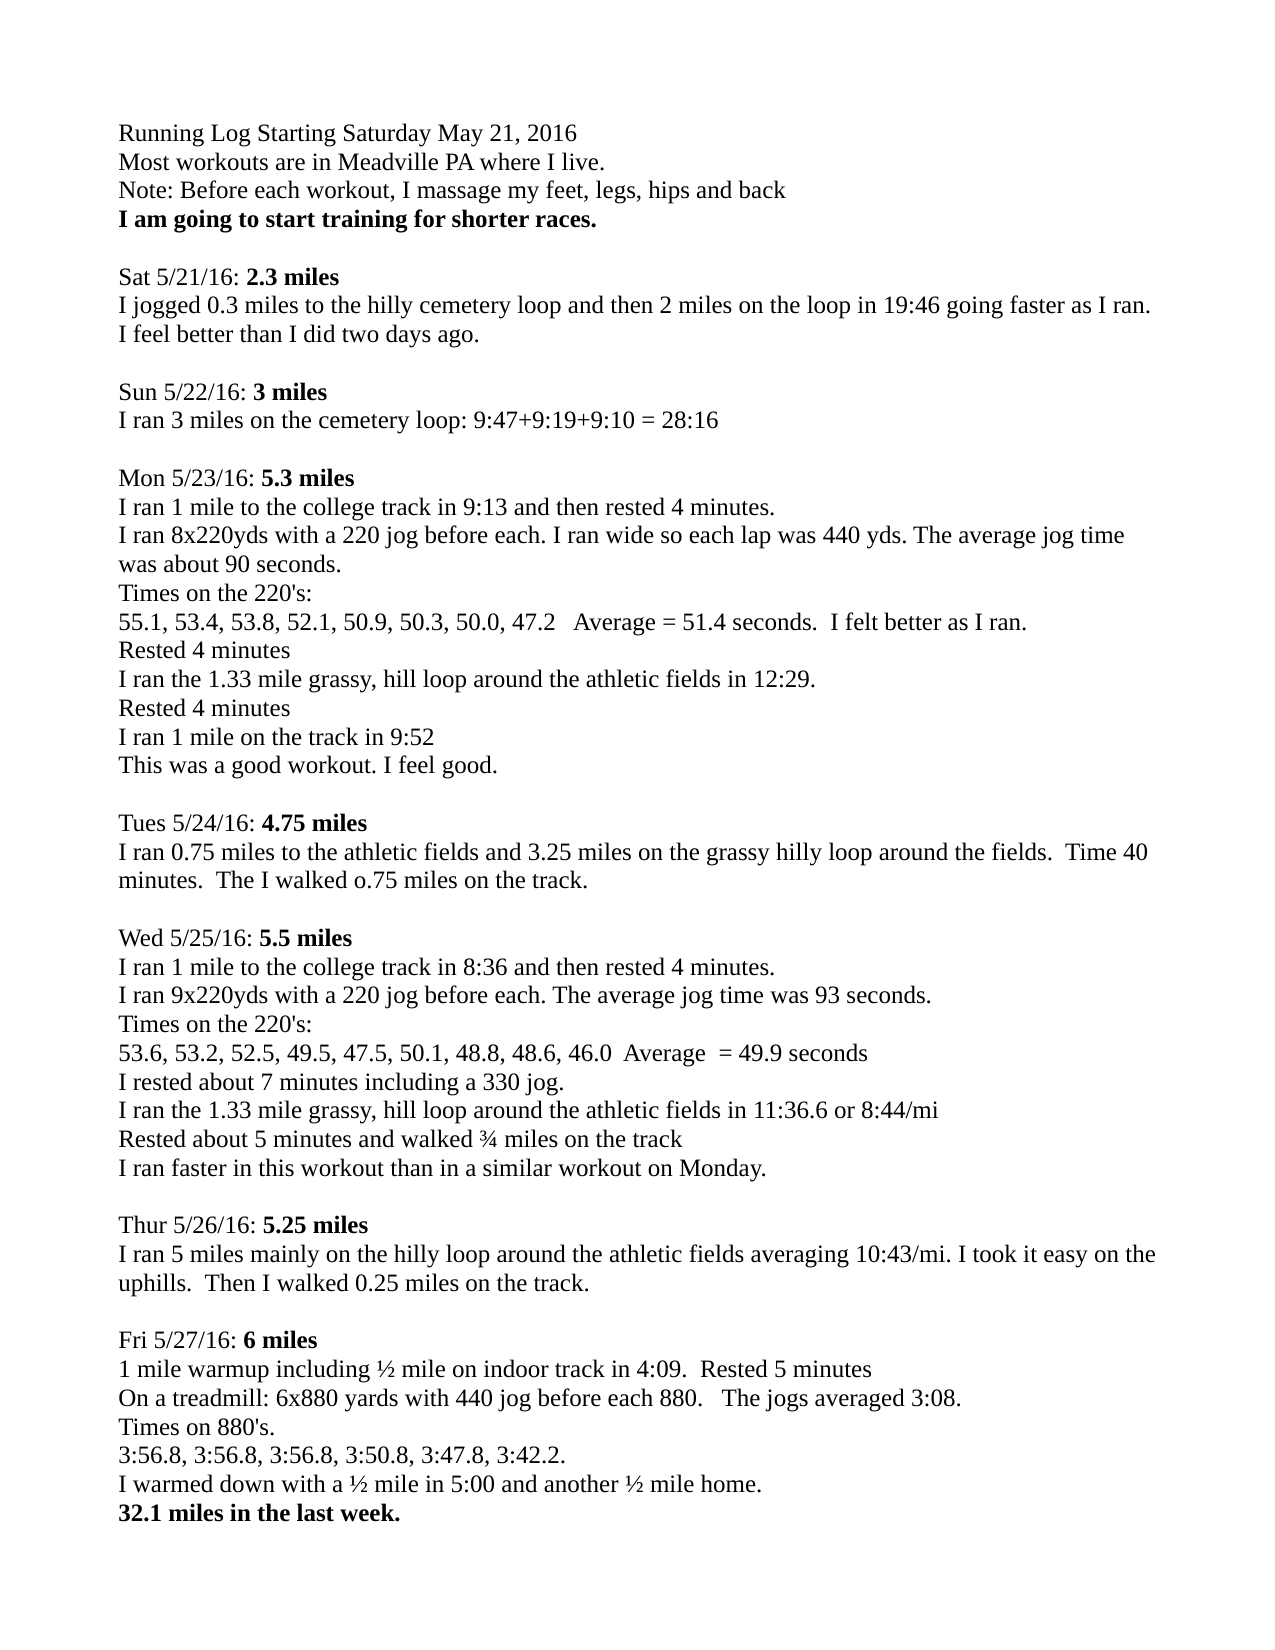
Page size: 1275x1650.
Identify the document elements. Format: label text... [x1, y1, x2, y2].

text Tues 5/24/16: 4.75 miles [118, 808, 1157, 837]
text Most workouts are in Meadville PA where I live. [118, 147, 1157, 176]
text I ran 0.75 miles to the athletic fields and 3.25 miles on the grassy hilly loop around the fields. Time 40 minutes. The I walked o.75 miles on the track. [118, 837, 1157, 894]
text 3:56.8, 3:56.8, 3:56.8, 3:50.8, 3:47.8, 3:42.2. [118, 1441, 1157, 1469]
text I ran faster in this workout than in a similar workout on Monday. [118, 1153, 1157, 1182]
text I ran 3 miles on the cemetery loop: 9:47+9:19+9:10 = 28:16 [118, 406, 1157, 434]
text 1 mile warmup including ½ mile on indoor track in 4:09. Rested 5 minutes [118, 1354, 1157, 1383]
text Times on the 220's: [118, 578, 1157, 607]
text I ran 8x220yds with a 220 jog before each. I ran wide so each lap was 440 yds. The average jog time was about 90 seconds. [118, 521, 1157, 578]
text Rested 4 minutes [118, 693, 1157, 722]
text 32.1 miles in the last week. [118, 1498, 1157, 1527]
text Running Log Starting Saturday May 21, 2016 [118, 118, 1157, 147]
text I am going to start training for shorter races. [118, 204, 1157, 233]
text I ran 1 mile to the college track in 8:36 and then rested 4 minutes. [118, 952, 1157, 981]
text Fri 5/27/16: 6 miles [118, 1326, 1157, 1354]
text Rested 4 minutes [118, 636, 1157, 664]
text I rested about 7 minutes including a 330 jog. [118, 1067, 1157, 1096]
text Times on 880's. [118, 1412, 1157, 1441]
text This was a good workout. I feel good. [118, 751, 1157, 779]
text I ran 9x220yds with a 220 jog before each. The average jog time was 93 seconds. [118, 981, 1157, 1009]
text Sun 5/22/16: 3 miles [118, 377, 1157, 406]
text I ran 1 mile to the college track in 9:13 and then rested 4 minutes. [118, 492, 1157, 521]
text I ran 5 miles mainly on the hilly loop around the athletic fields averaging 10:43/mi. I took it easy on the uphills. Then I walked 0.25 miles on the track. [118, 1239, 1157, 1297]
text Wed 5/25/16: 5.5 miles [118, 923, 1157, 952]
text Note: Before each workout, I massage my feet, legs, hips and back [118, 176, 1157, 204]
text I ran the 1.33 mile grassy, hill loop around the athletic fields in 12:29. [118, 664, 1157, 693]
text Mon 5/23/16: 5.3 miles [118, 463, 1157, 492]
text I ran 1 mile on the track in 9:52 [118, 722, 1157, 751]
text Rested about 5 minutes and walked ¾ miles on the track [118, 1124, 1157, 1153]
text Times on the 220's: [118, 1009, 1157, 1038]
text Sat 5/21/16: 2.3 miles [118, 262, 1157, 291]
text I warmed down with a ½ mile in 5:00 and another ½ mile home. [118, 1469, 1157, 1498]
text 55.1, 53.4, 53.8, 52.1, 50.9, 50.3, 50.0, 47.2 Average = 51.4 seconds. I felt better as I ran. [118, 607, 1157, 636]
text On a treadmill: 6x880 yards with 440 jog before each 880. The jogs averaged 3:08. [118, 1383, 1157, 1412]
text 53.6, 53.2, 52.5, 49.5, 47.5, 50.1, 48.8, 48.6, 46.0 Average = 49.9 seconds [118, 1038, 1157, 1067]
text I jogged 0.3 miles to the hilly cemetery loop and then 2 miles on the loop in 19:46 going faster as I ran. I feel better than I did two days ago. [118, 291, 1157, 348]
text Thur 5/26/16: 5.25 miles [118, 1211, 1157, 1239]
text I ran the 1.33 mile grassy, hill loop around the athletic fields in 11:36.6 or 8:44/mi [118, 1096, 1157, 1124]
